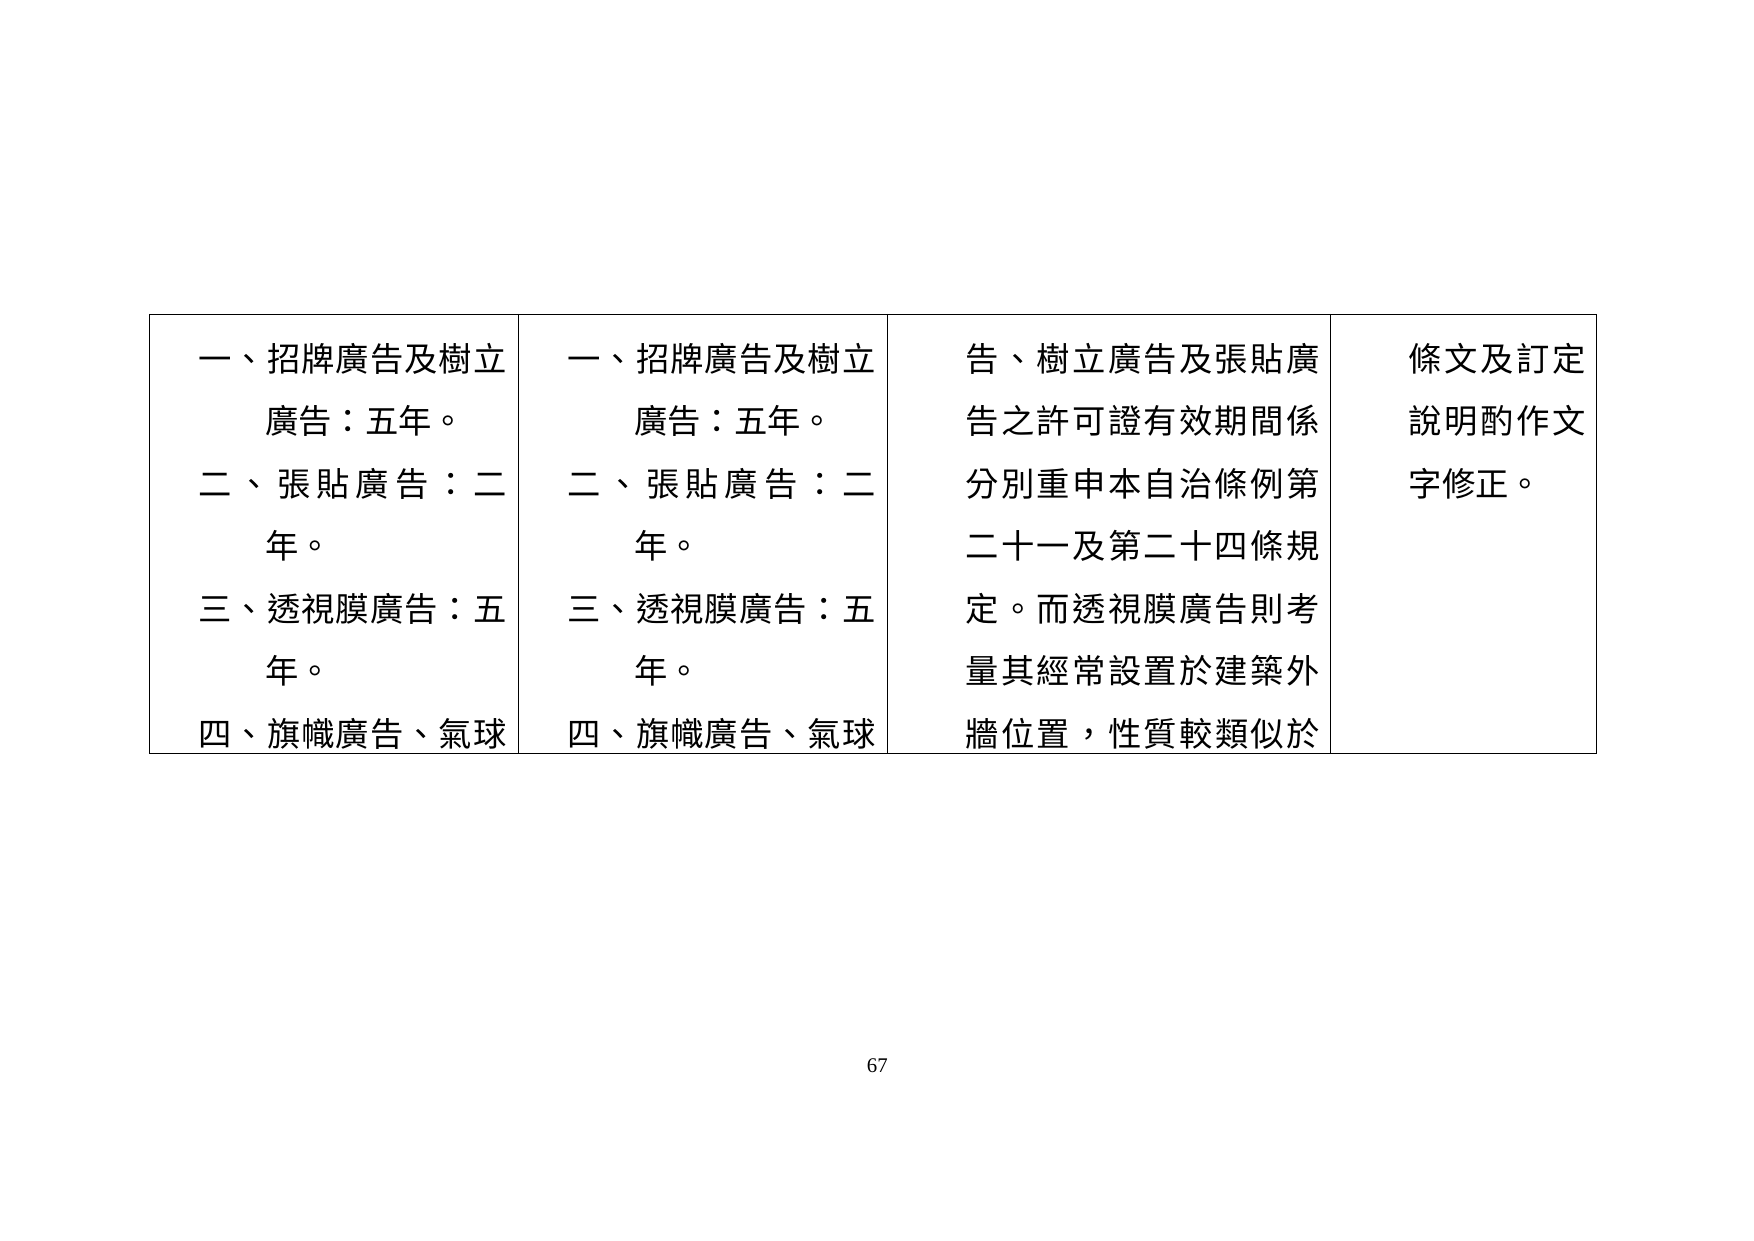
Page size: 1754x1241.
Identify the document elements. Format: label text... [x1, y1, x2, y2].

table_cell 一、招牌廣告及樹立廣告：五年。 二、張貼廣告：二年。 三、透視膜廣告：五年。 四、旗幟廣告、氣球 [519, 315, 887, 752]
table_cell 條文及訂定說明酌作文字修正。 [1331, 315, 1596, 752]
table_cell 一、招牌廣告及樹立廣告：五年。 二、張貼廣告：二年。 三、透視膜廣告：五年。 四、旗幟廣告、氣球 [150, 315, 518, 752]
table_cell 告、樹立廣告及張貼廣告之許可證有效期間係分別重申本自治條例第二十一及第二十四條規定。而透視膜廣告則考量其經常設置於建築外牆位置，性質較類似於 [888, 315, 1330, 752]
